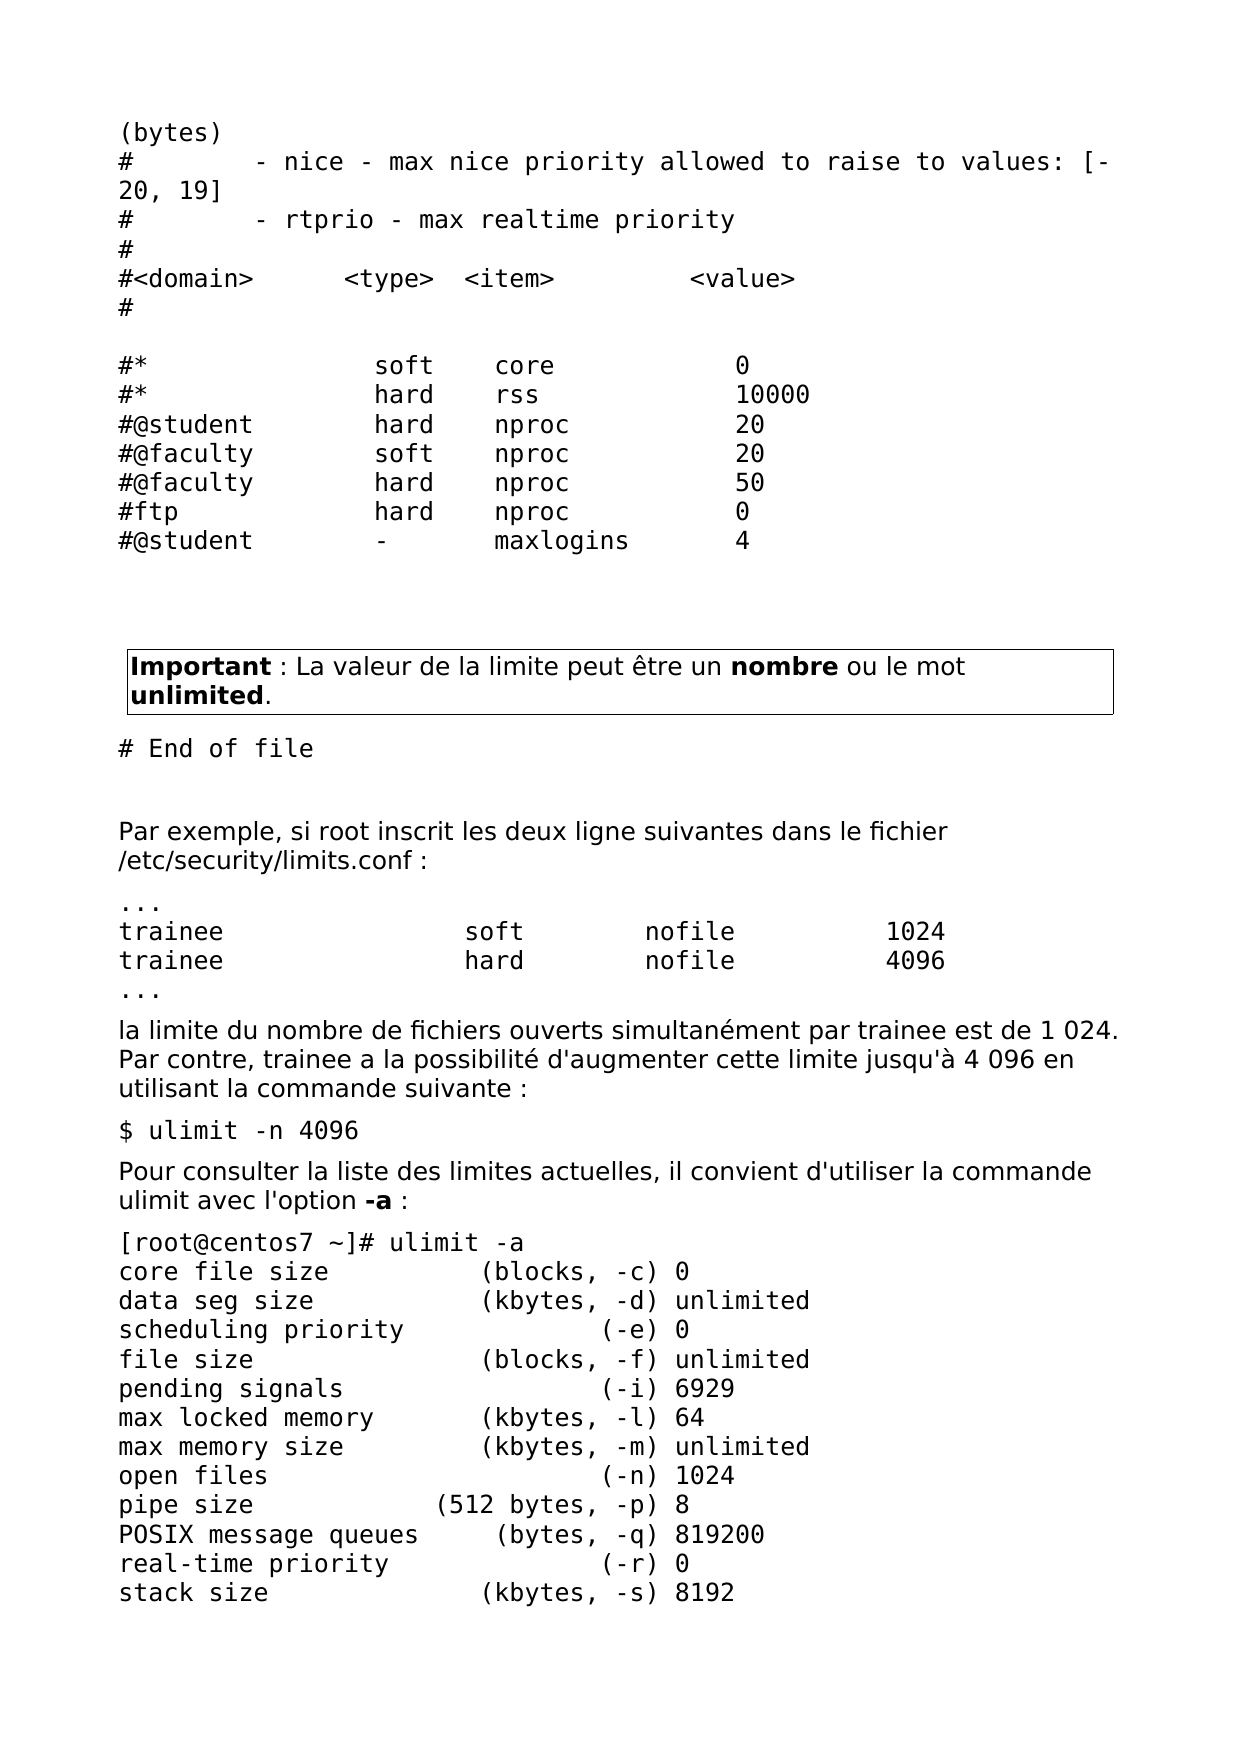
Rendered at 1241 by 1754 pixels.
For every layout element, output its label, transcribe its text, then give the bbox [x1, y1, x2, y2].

text la limite du nombre de fichiers ouverts simultanément par trainee est de 1 024. Par contre, trainee a la possibilité d'augmenter cette limite jusqu'à 4 096 en utilisant la commande suivante : [118, 1016, 1122, 1104]
text # End of file [118, 723, 1122, 764]
text (bytes) # - nice - max nice priority allowed to raise to values: [-20, 19] # - rtprio - max realtime priority # #<domain> <type> <item> <value> # #* soft core 0 #* hard rss 10000 #@student hard nproc 20 #@faculty soft nproc 20 #@faculty hard nproc 50 #ftp hard nproc 0 #@student - maxlogins 4 [118, 118, 1122, 626]
table_header Important : La valeur de la limite peut être un nombre ou le mot unlimited. [128, 650, 1113, 714]
text $ ulimit -n 4096 [118, 1116, 1122, 1146]
text Par exemple, si root inscrit les deux ligne suivantes dans le fichier /etc/security/limits.conf : [118, 817, 1122, 875]
text ... trainee soft nofile 1024 trainee hard nofile 4096 ... [118, 888, 1122, 1004]
text [root@centos7 ~]# ulimit -a core file size (blocks, -c) 0 data seg size (kbytes, -d) unlimited scheduling priority (-e) 0 file size (blocks, -f) unlimited pending signals (-i) 6929 max locked memory (kbytes, -l) 64 max memory size (kbytes, -m) unlimited open files (-n) 1024 pipe size (512 bytes, -p) 8 POSIX message queues (bytes, -q) 819200 real-time priority (-r) 0 stack size (kbytes, -s) 8192 [118, 1228, 1122, 1607]
text Pour consulter la liste des limites actuelles, il convient d'utiliser la commande ulimit avec l'option -a : [118, 1157, 1122, 1216]
